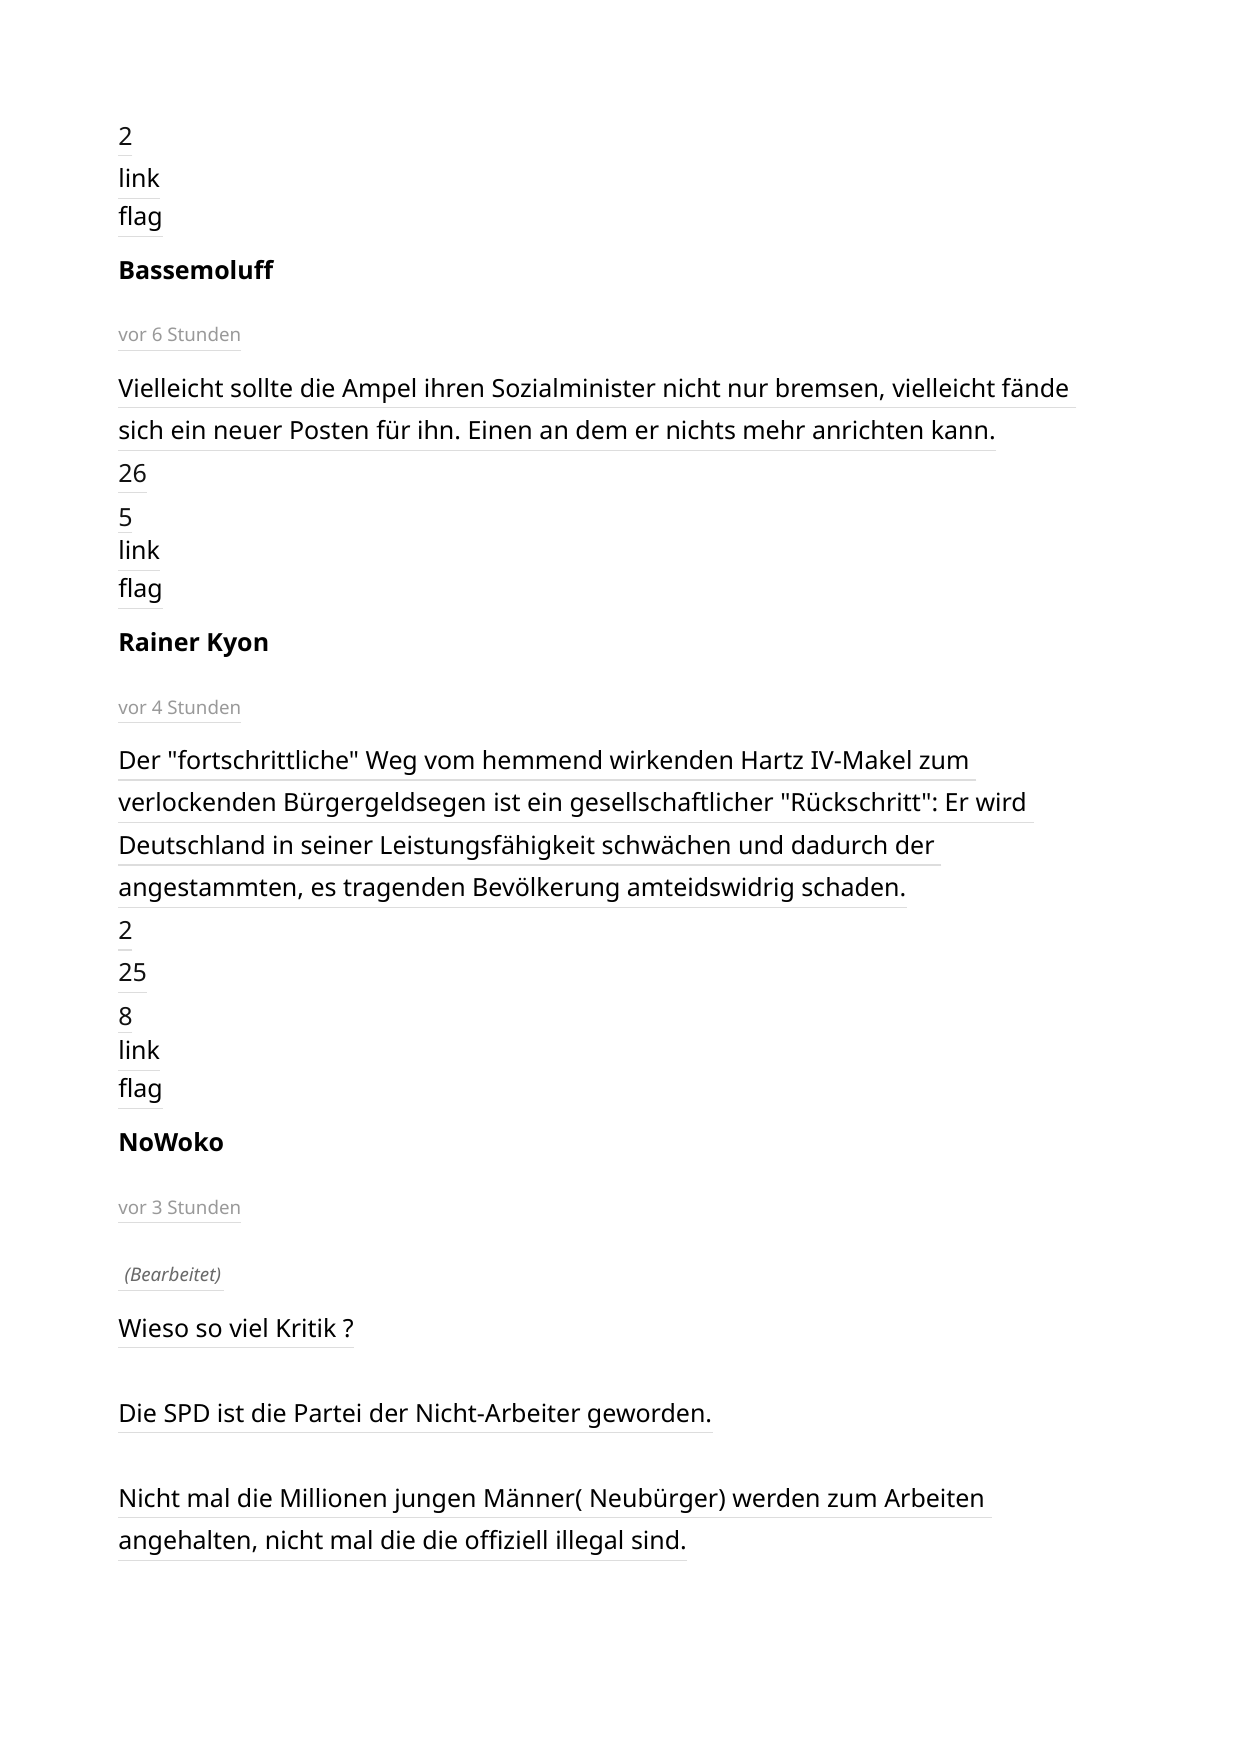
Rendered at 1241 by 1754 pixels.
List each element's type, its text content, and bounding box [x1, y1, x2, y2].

text flag [118, 571, 1122, 609]
text 26 [118, 455, 1122, 493]
text flag [118, 199, 1122, 237]
text Vielleicht sollte die Ampel ihren Sozialminister nicht nur bremsen, vielleicht fände sich ein neuer Posten für ihn. Einen an dem er nichts mehr anrichten kann. [118, 370, 1122, 451]
text 2 [118, 913, 1122, 951]
text NoWoko [118, 1124, 1122, 1159]
text vor 4 Stunden [118, 694, 1117, 723]
text vor 6 Stunden [118, 322, 1117, 351]
text 2 [118, 118, 1122, 156]
text flag [118, 1071, 1122, 1109]
text Rainer Kyon [118, 625, 1122, 659]
text 25 [118, 955, 1122, 993]
text link [118, 1033, 1122, 1071]
text vor 3 Stunden [118, 1194, 1117, 1223]
text (Bearbeitet) [118, 1258, 1122, 1291]
text 8 [118, 998, 1122, 1033]
text 5 [118, 498, 1122, 533]
text Wieso so viel Kritik ? Die SPD ist die Partei der Nicht-Arbeiter geworden. Nicht mal die Millionen jungen Männer( Neubürger) werden zum Arbeiten angehalten, nicht mal die die offiziell illegal sind. [118, 1310, 1122, 1603]
text Bassemoluff [118, 252, 1122, 286]
text link [118, 533, 1122, 571]
text Der "fortschrittliche" Weg vom hemmend wirkenden Hartz IV-Makel zum verlockenden Bürgergeldsegen ist ein gesellschaftlicher "Rückschritt": Er wird Deutschland in seiner Leistungsfähigkeit schwächen und dadurch der angestammten, es tragenden Bevölkerung amteidswidrig schaden. [118, 743, 1122, 908]
text link [118, 161, 1122, 199]
